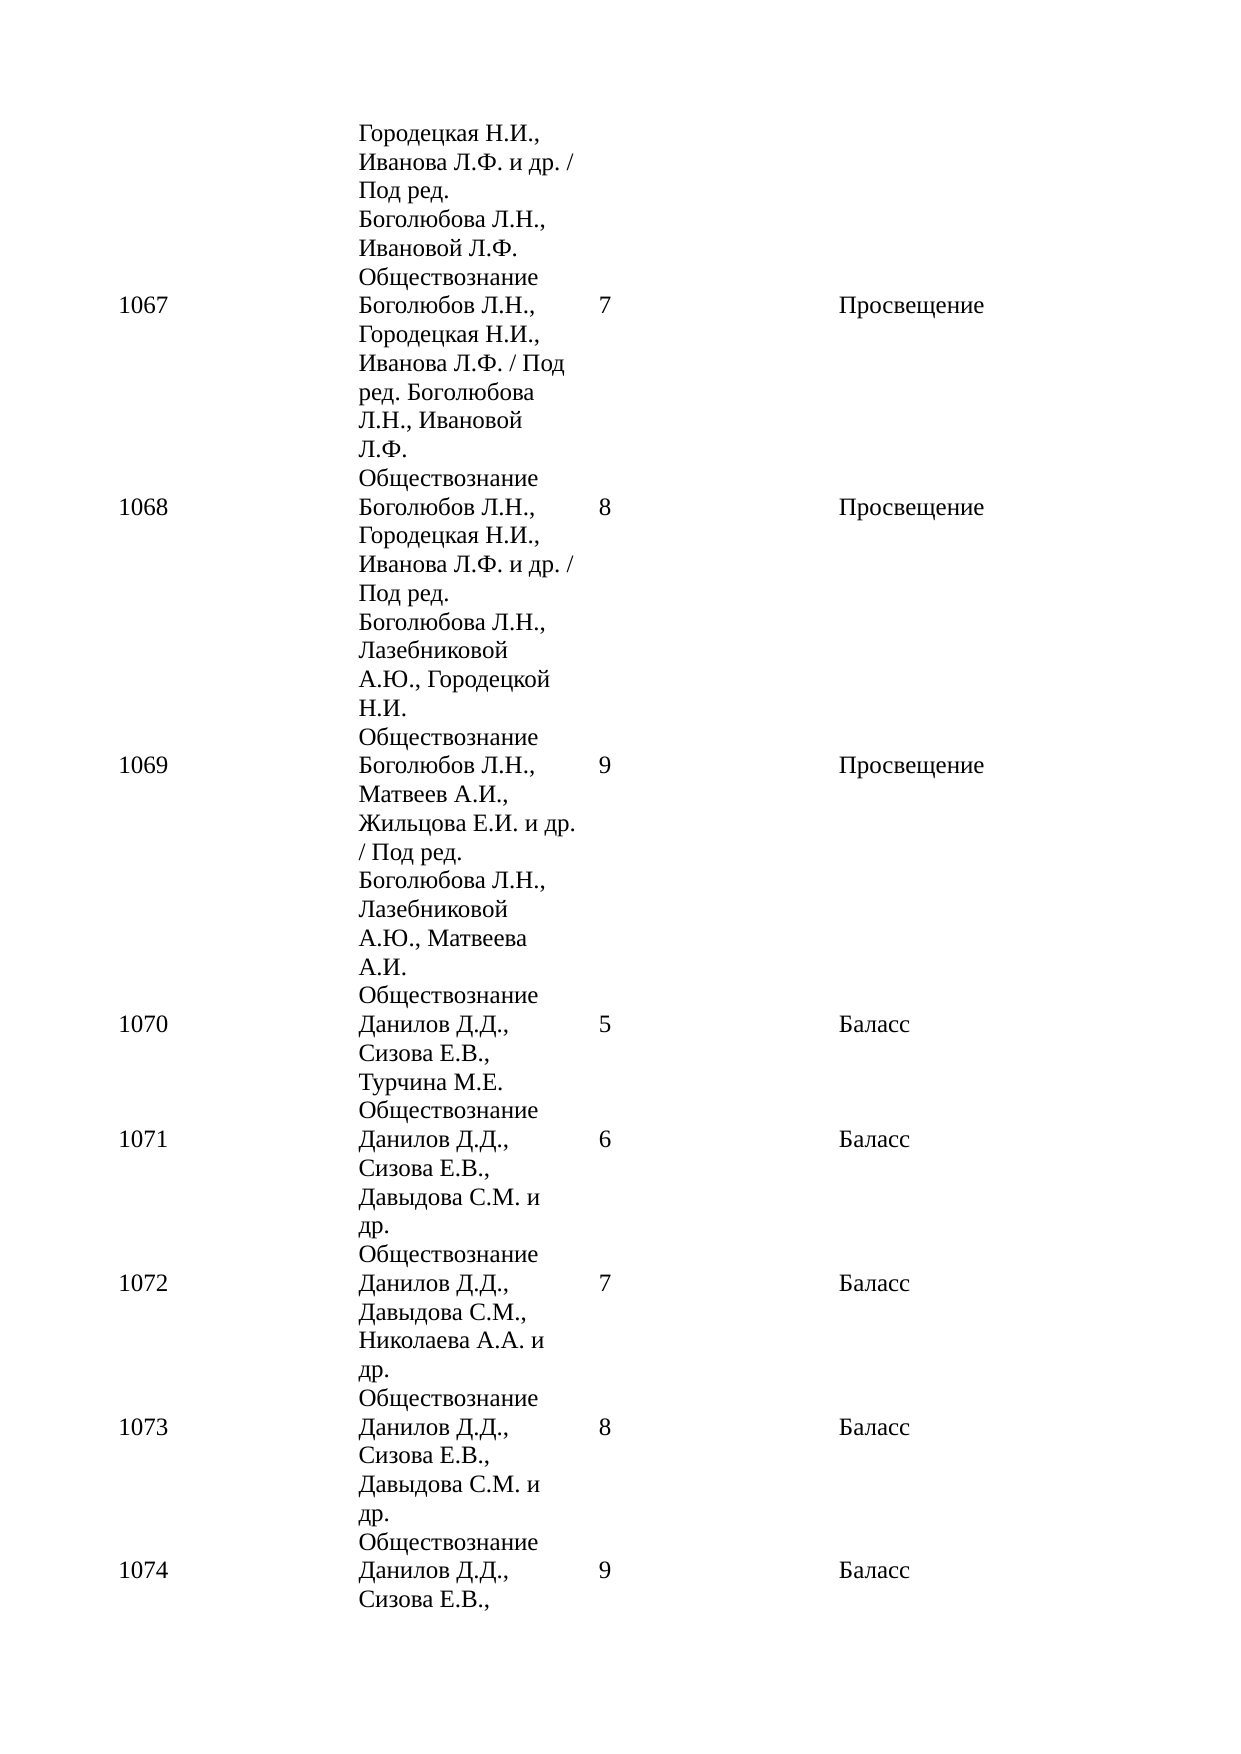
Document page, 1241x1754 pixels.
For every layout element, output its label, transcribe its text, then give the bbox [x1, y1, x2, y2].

table_cell 1070 [107, 1009, 347, 1124]
table_cell Данилов Д.Д., Сизова Е.В., [347, 1556, 587, 1616]
table_cell 6 [587, 1124, 827, 1268]
table_cell 7 [587, 1268, 827, 1412]
table_cell Баласс [828, 1268, 1068, 1412]
table_cell 1071 [107, 1124, 347, 1268]
table_cell 8 [587, 1412, 827, 1556]
table_cell 9 [587, 751, 827, 1009]
table_cell Боголюбов Л.Н., Матвеев А.И., Жильцова Е.И. и др. / Под ред. Боголюбова Л.Н., Лазебниковой А.Ю., Матвеева А.И. Обществознание [347, 751, 587, 1009]
table_cell 1072 [107, 1268, 347, 1412]
table_cell 1073 [107, 1412, 347, 1556]
table_cell Боголюбов Л.Н., Городецкая Н.И., Иванова Л.Ф. и др. / Под ред. Боголюбова Л.Н., Лазебниковой А.Ю., Городецкой Н.И. Обществознание [347, 492, 587, 751]
table_cell Боголюбов Л.Н., Городецкая Н.И., Иванова Л.Ф. / Под ред. Боголюбова Л.Н., Ивановой Л.Ф. Обществознание [347, 291, 587, 492]
table_cell 8 [587, 492, 827, 751]
table_cell Баласс [828, 1124, 1068, 1268]
table_cell 1068 [107, 492, 347, 751]
table_cell 1074 [107, 1556, 347, 1616]
table_cell Просвещение [828, 291, 1068, 492]
table_cell Баласс [828, 1556, 1068, 1616]
table_cell Данилов Д.Д., Сизова Е.В., Давыдова С.М. и др. Обществознание [347, 1412, 587, 1556]
table_cell 9 [587, 1556, 827, 1616]
table_cell Баласс [828, 1009, 1068, 1124]
table_cell Данилов Д.Д., Сизова Е.В., Давыдова С.М. и др. Обществознание [347, 1124, 587, 1268]
table_cell [107, 118, 347, 291]
table_cell Городецкая Н.И., Иванова Л.Ф. и др. / Под ред. Боголюбова Л.Н., Ивановой Л.Ф. Обществознание [347, 118, 587, 291]
table_cell Данилов Д.Д., Давыдова С.М., Николаева А.А. и др. Обществознание [347, 1268, 587, 1412]
table_cell 1067 [107, 291, 347, 492]
table_cell Просвещение [828, 492, 1068, 751]
table_cell Просвещение [828, 751, 1068, 1009]
table_cell 5 [587, 1009, 827, 1124]
table_cell Данилов Д.Д., Сизова Е.В., Турчина М.Е. Обществознание [347, 1009, 587, 1124]
table_cell 7 [587, 291, 827, 492]
table_cell Баласс [828, 1412, 1068, 1556]
table_cell [587, 118, 827, 291]
table_cell [828, 118, 1068, 291]
table_cell 1069 [107, 751, 347, 1009]
